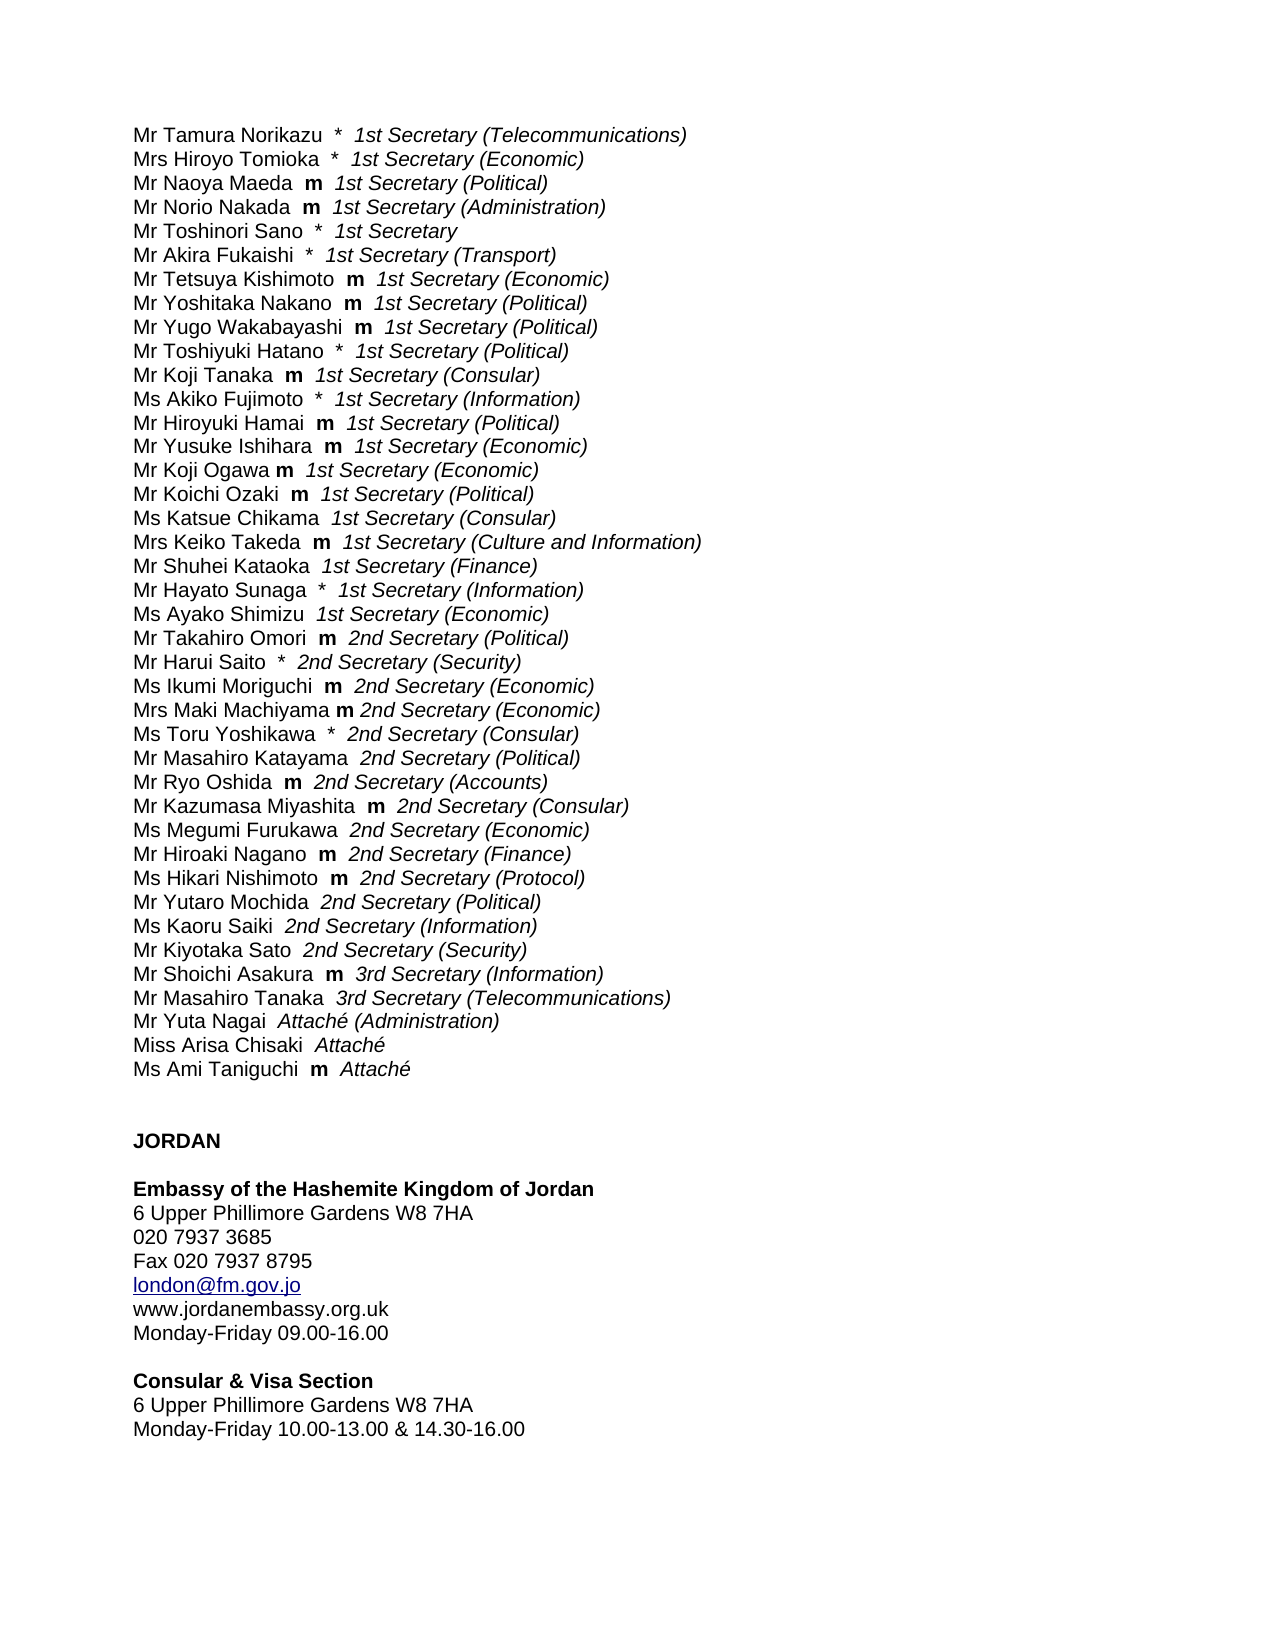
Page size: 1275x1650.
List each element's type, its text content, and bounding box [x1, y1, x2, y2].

text Ms Ayako Shimizu 1st Secretary (Economic) [133, 602, 1181, 626]
text Mrs Hiroyo Tomioka * 1st Secretary (Economic) [133, 147, 1181, 171]
text Mr Norio Nakada m 1st Secretary (Administration) [133, 195, 1181, 219]
text Ms Toru Yoshikawa * 2nd Secretary (Consular) [133, 722, 1181, 746]
text 6 Upper Phillimore Gardens W8 7HA [133, 1201, 1181, 1225]
text Mr Toshinori Sano * 1st Secretary [133, 219, 1181, 243]
text Mr Tamura Norikazu * 1st Secretary (Telecommunications) [133, 123, 1181, 147]
text Monday-Friday 09.00-16.00 [133, 1321, 1181, 1345]
text www.jordanembassy.org.uk [133, 1297, 1181, 1321]
text Mr Shoichi Asakura m 3rd Secretary (Information) [133, 961, 1181, 985]
text Ms Megumi Furukawa 2nd Secretary (Economic) [133, 818, 1181, 842]
text Mr Hiroaki Nagano m 2nd Secretary (Finance) [133, 842, 1181, 866]
text Mr Harui Saito * 2nd Secretary (Security) [133, 650, 1181, 674]
text Ms Hikari Nishimoto m 2nd Secretary (Protocol) [133, 866, 1181, 889]
text Mr Yuta Nagai Attaché (Administration) [133, 1009, 1181, 1033]
text Mr Koji Ogawa m 1st Secretary (Economic) [133, 458, 1181, 482]
text 6 Upper Phillimore Gardens W8 7HA [133, 1393, 1181, 1417]
text Mr Ryo Oshida m 2nd Secretary (Accounts) [133, 770, 1181, 794]
text Miss Arisa Chisaki Attaché [133, 1033, 1181, 1057]
text Mr Yusuke Ishihara m 1st Secretary (Economic) [133, 434, 1181, 458]
text Mr Yoshitaka Nakano m 1st Secretary (Political) [133, 291, 1181, 314]
text Mrs Keiko Takeda m 1st Secretary (Culture and Information) [133, 530, 1181, 554]
text Ms Ami Taniguchi m Attaché [133, 1057, 1181, 1081]
text Mr Masahiro Tanaka 3rd Secretary (Telecommunications) [133, 985, 1181, 1009]
text Mr Koji Tanaka m 1st Secretary (Consular) [133, 362, 1181, 386]
text Mr Kiyotaka Sato 2nd Secretary (Security) [133, 937, 1181, 961]
text Mr Shuhei Kataoka 1st Secretary (Finance) [133, 554, 1181, 578]
text Mr Hiroyuki Hamai m 1st Secretary (Political) [133, 410, 1181, 434]
text Ms Ikumi Moriguchi m 2nd Secretary (Economic) [133, 674, 1181, 698]
text Fax 020 7937 8795 [133, 1249, 1181, 1273]
text Mr Masahiro Katayama 2nd Secretary (Political) [133, 746, 1181, 770]
text Mr Takahiro Omori m 2nd Secretary (Political) [133, 626, 1181, 650]
text Mr Naoya Maeda m 1st Secretary (Political) [133, 171, 1181, 195]
text Mr Toshiyuki Hatano * 1st Secretary (Political) [133, 338, 1181, 362]
text Mr Akira Fukaishi * 1st Secretary (Transport) [133, 243, 1181, 267]
text Consular & Visa Section [133, 1369, 1181, 1393]
text Ms Akiko Fujimoto * 1st Secretary (Information) [133, 386, 1181, 410]
text Monday-Friday 10.00-13.00 & 14.30-16.00 [133, 1417, 1181, 1441]
text Mr Yugo Wakabayashi m 1st Secretary (Political) [133, 314, 1181, 338]
text Mr Tetsuya Kishimoto m 1st Secretary (Economic) [133, 267, 1181, 291]
text Ms Katsue Chikama 1st Secretary (Consular) [133, 506, 1181, 530]
text Mr Kazumasa Miyashita m 2nd Secretary (Consular) [133, 794, 1181, 818]
text Mr Koichi Ozaki m 1st Secretary (Political) [133, 482, 1181, 506]
text Ms Kaoru Saiki 2nd Secretary (Information) [133, 913, 1181, 937]
text Mr Hayato Sunaga * 1st Secretary (Information) [133, 578, 1181, 602]
text Mrs Maki Machiyama m 2nd Secretary (Economic) [133, 698, 1181, 722]
text Embassy of the Hashemite Kingdom of Jordan [133, 1177, 1181, 1201]
text london@fm.gov.jo [133, 1273, 1181, 1297]
text 020 7937 3685 [133, 1225, 1181, 1249]
text JORDAN [133, 1129, 1181, 1153]
text Mr Yutaro Mochida 2nd Secretary (Political) [133, 889, 1181, 913]
